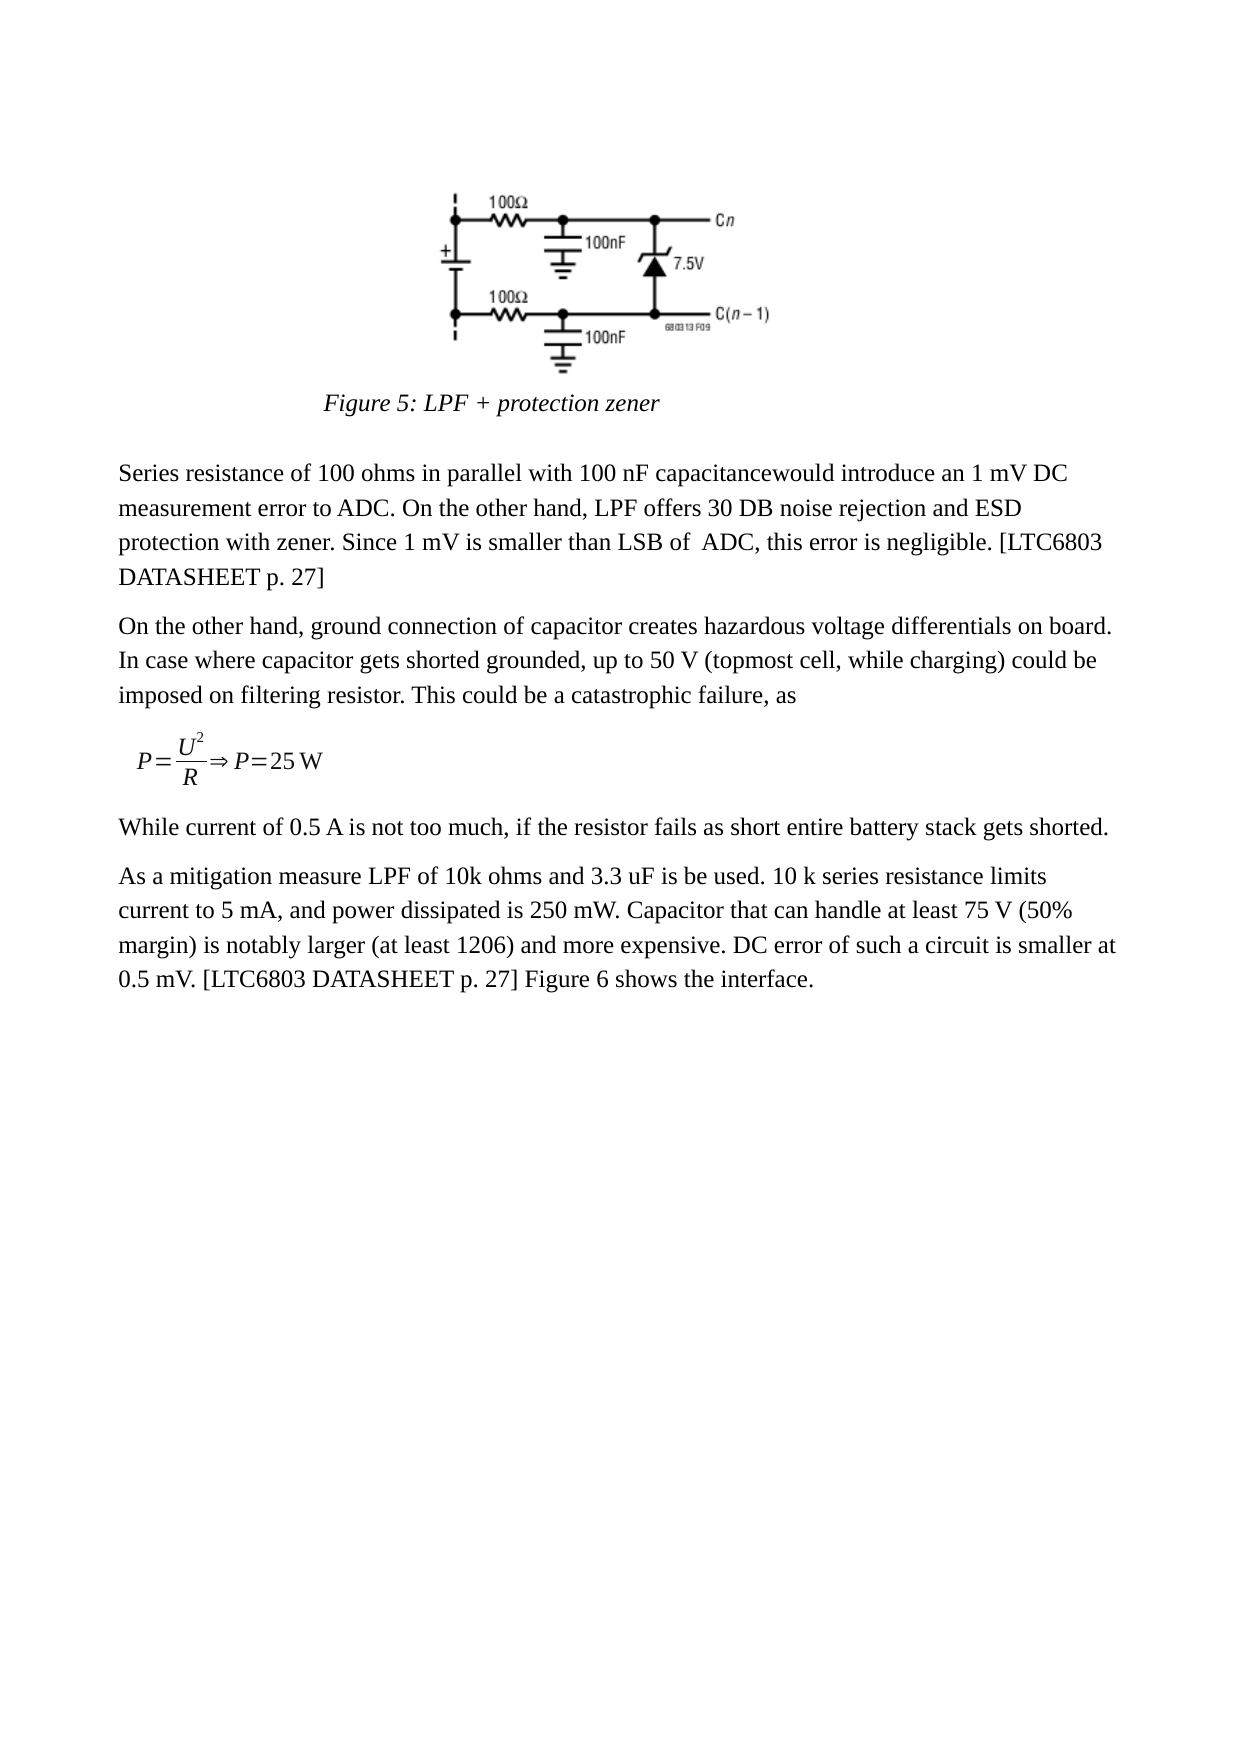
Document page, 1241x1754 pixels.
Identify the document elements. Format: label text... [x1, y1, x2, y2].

text While current of 0.5 A is not too much, if the resistor fails as short entire battery stack gets shorted. [118, 812, 1122, 841]
text On the other hand, ground connection of capacitor creates hazardous voltage differentials on board. In case where capacitor gets shorted grounded, up to 50 V (topmost cell, while charging) could be imposed on filtering resistor. This could be a catastrophic failure, as [118, 611, 1122, 708]
text As a mitigation measure LPF of 10k ohms and 3.3 uF is be used. 10 k series resistance limits current to 5 mA, and power dissipated is 250 mW. Capacitor that can handle at least 75 V (50% margin) is notably larger (at least 1206) and more expensive. DC error of such a circuit is smaller at 0.5 mV. [LTC6803 DATASHEET p. 27] Figure 6 shows the interface. [118, 861, 1122, 993]
text Figure 5: LPF + protection zener [323, 388, 826, 416]
text Series resistance of 100 ohms in parallel with 100 nF capacitancewould introduce an 1 mV DC measurement error to ADC. On the other hand, LPF offers 30 DB noise rejection and ESD protection with zener. Since 1 mV is smaller than LSB of ADC, this error is negligible. [LTC6803 DATASHEET p. 27] [118, 458, 1122, 591]
picture [323, 147, 827, 388]
